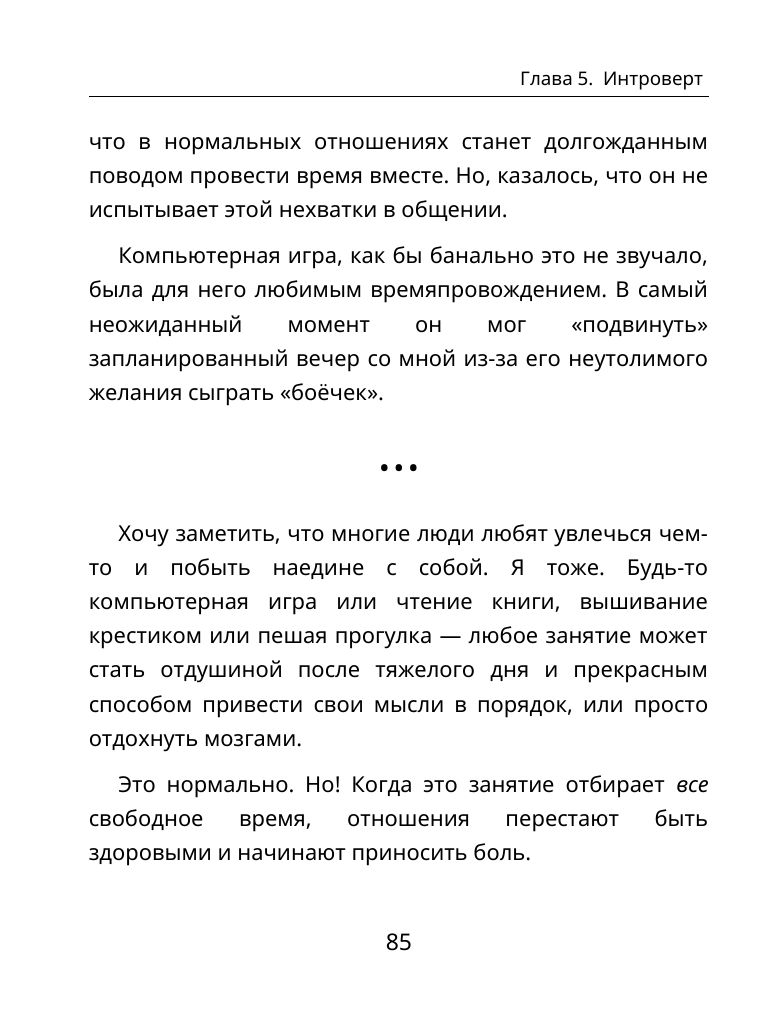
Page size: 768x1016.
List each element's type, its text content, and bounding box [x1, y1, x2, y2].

subtitle • • • [88, 452, 709, 484]
text Хочу заметить, что многие люди любят увлечься чем-то и побыть наедине с собой. Я тоже. Будь-то компьютерная игра или чтение книги, вышивание крестиком или пешая прогулка — любое занятие может стать отдушиной после тяжелого дня и прекрасным способом привести свои мысли в порядок, или просто отдохнуть мозгами. [88, 518, 709, 753]
text что в нормальных отношениях станет долгожданным поводом провести время вместе. Но, казалось, что он не испытывает этой нехватки в общении. [88, 126, 709, 224]
text Это нормально. Но! Когда это занятие отбирает все свободное время, отношения перестают быть здоровыми и начинают приносить боль. [88, 769, 709, 867]
text Компьютерная игра, как бы банально это не звучало, была для него любимым времяпровождением. В самый неожиданный момент он мог «подвинуть» запланированный вечер со мной из-за его неутолимого желания сыграть «боёчек». [88, 240, 709, 407]
